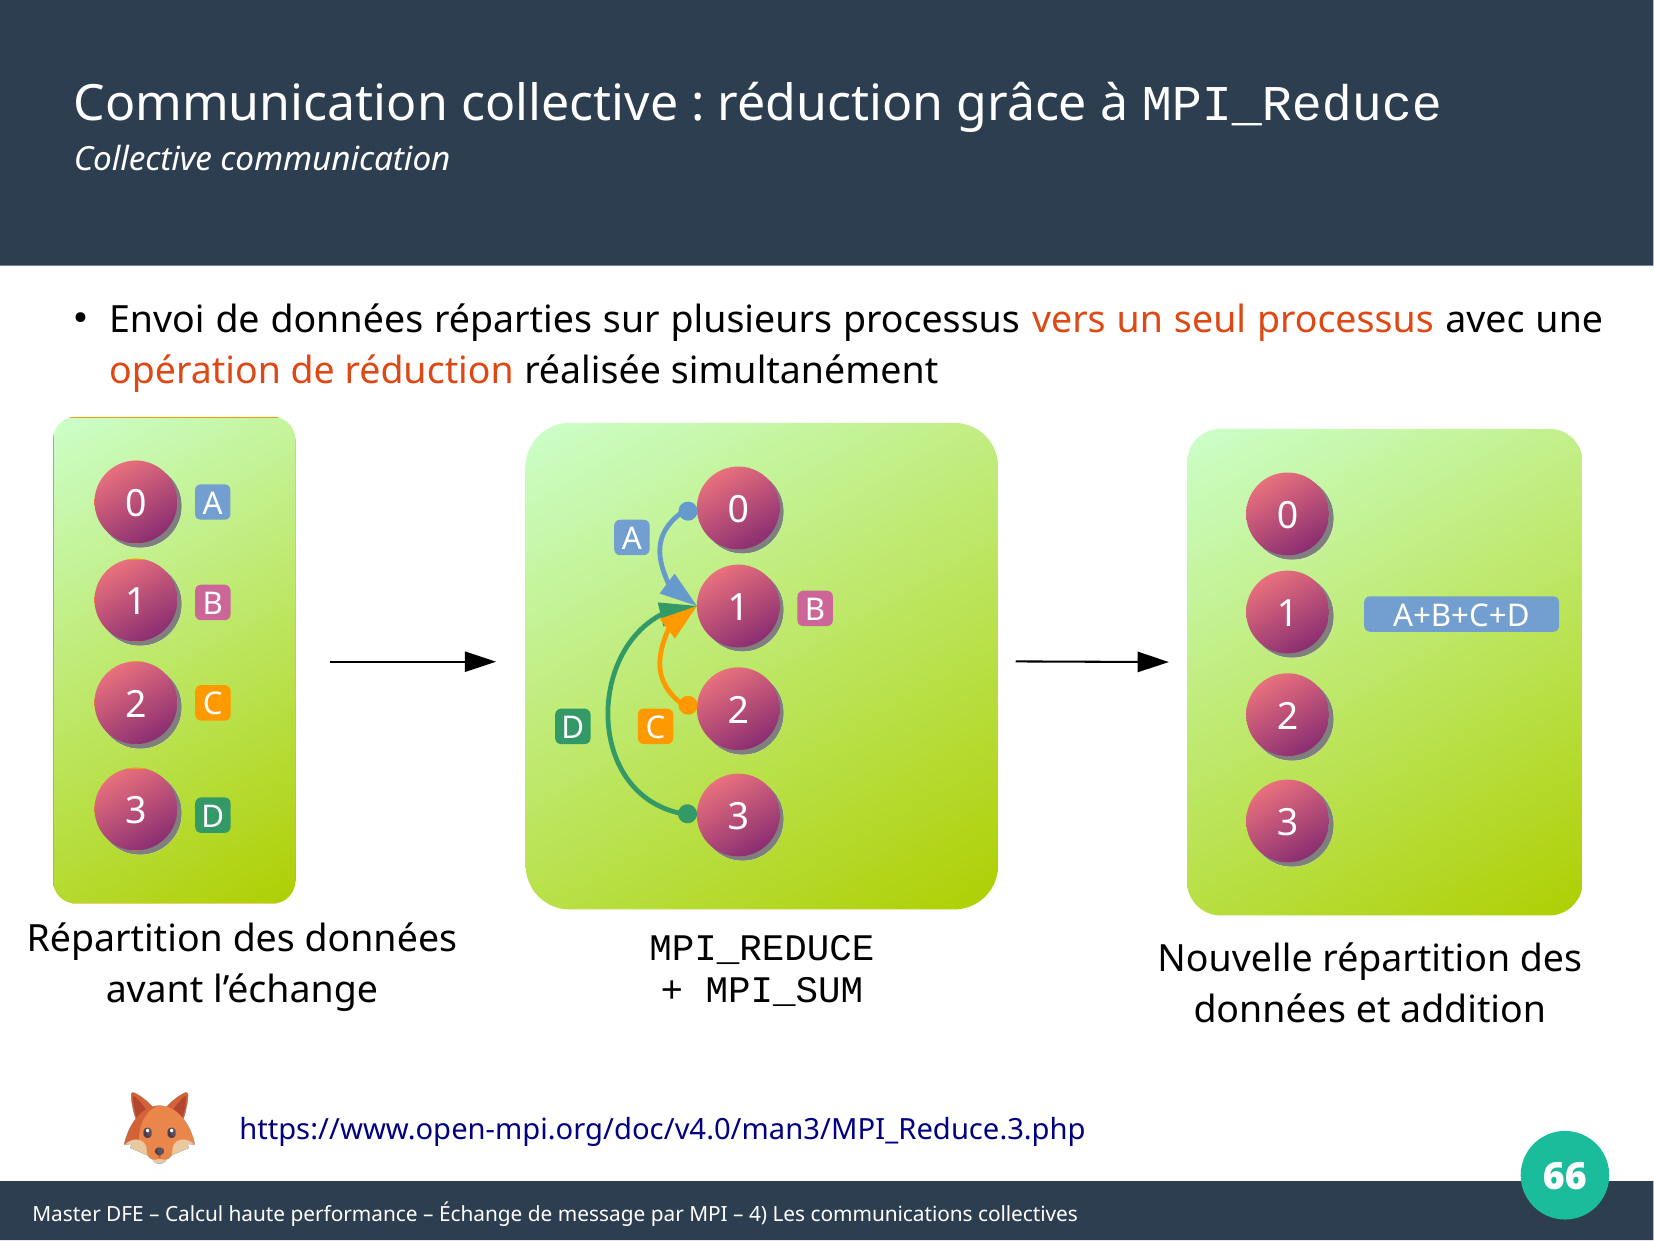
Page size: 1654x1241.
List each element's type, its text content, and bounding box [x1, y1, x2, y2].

text_box A [195, 484, 231, 520]
picture [124, 1092, 195, 1164]
text_box https://www.open-mpi.org/doc/v4.0/man3/MPI_Reduce.3.php [224, 1100, 1489, 1170]
text_box [525, 422, 999, 910]
text_box Envoi de données réparties sur plusieurs processus vers un seul processus avec une opération de réduction réalisée simultanément [59, 285, 1619, 455]
text_box 1 [94, 558, 178, 642]
text_box A [614, 519, 650, 556]
text_box 0 [94, 460, 178, 544]
text_box D [555, 708, 591, 745]
text_box Communication collective : réduction grâce à MPI_Reduce Collective communication [59, 59, 1619, 256]
text_box 3 [697, 773, 780, 857]
text_box C [195, 685, 231, 721]
text_box MPI_REDUCE + MPI_SUM [620, 921, 904, 1022]
text_box Master DFE – Calcul haute performance – Échange de message par MPI – 4) Les communications collectives [17, 1191, 1436, 1235]
text_box 3 [1246, 779, 1329, 863]
text_box 2 [94, 661, 178, 745]
text_box C [637, 708, 674, 745]
text_box [1187, 455, 1583, 916]
text_box A+B+C+D [1364, 596, 1560, 632]
text_box B [195, 584, 231, 621]
text_box 3 [94, 767, 178, 851]
text_box 1 [697, 564, 780, 648]
text_box B [797, 590, 833, 627]
text_box 2 [1246, 673, 1329, 757]
text_box D [195, 797, 231, 833]
text_box Nouvelle répartition des données et addition [1133, 924, 1607, 1041]
text_box 1 [1246, 570, 1329, 654]
text_box 0 [1246, 472, 1329, 556]
text_box 0 [697, 466, 780, 550]
text_box Répartition des données avant l’échange [5, 904, 479, 1123]
text_box 2 [697, 667, 780, 751]
text_box [53, 416, 296, 904]
